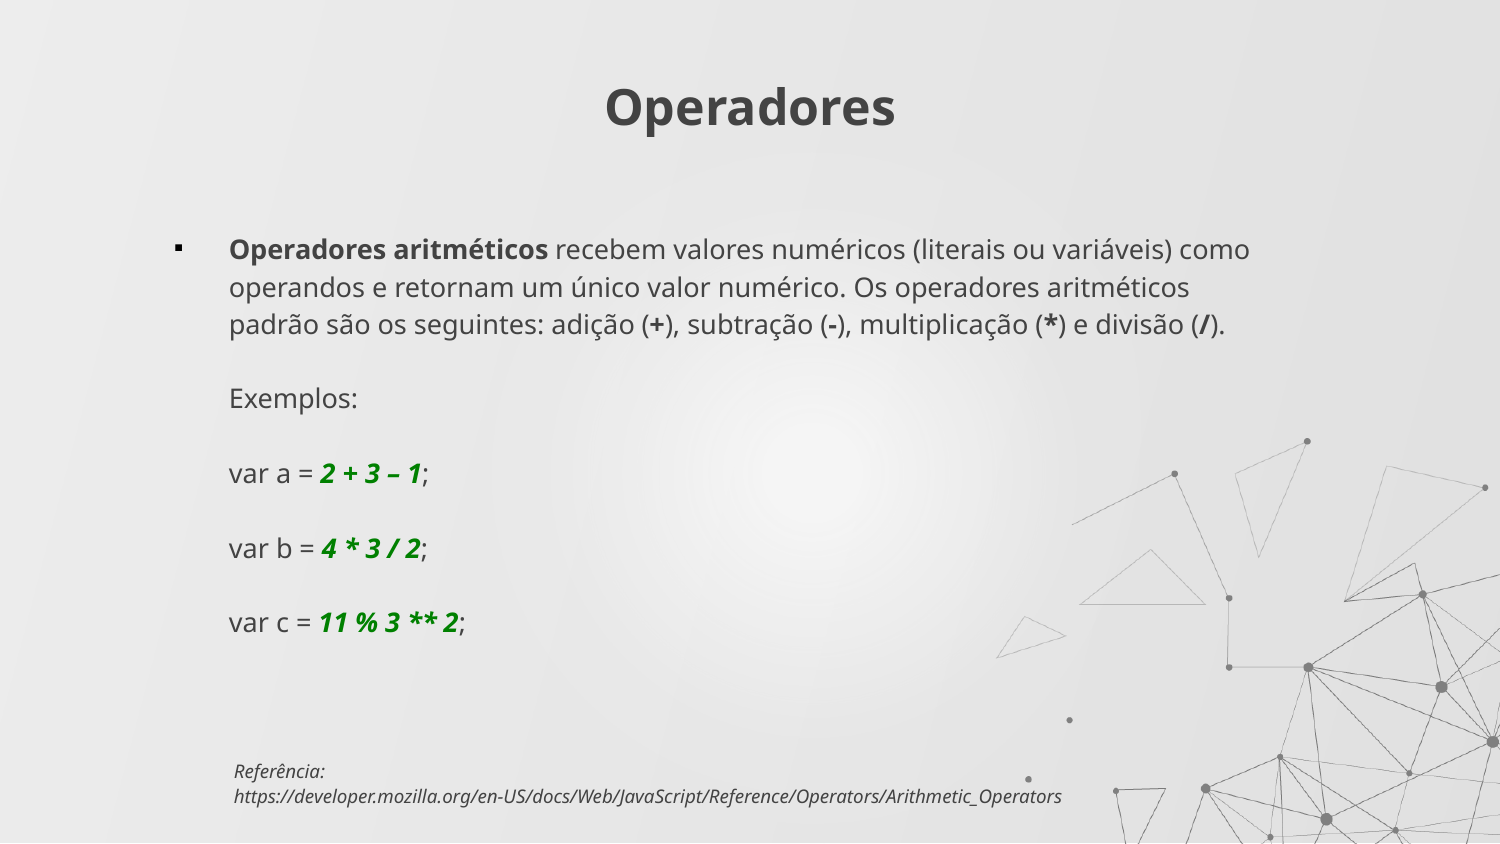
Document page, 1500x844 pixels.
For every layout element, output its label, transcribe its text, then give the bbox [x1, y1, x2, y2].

text_box Referência: https://developer.mozilla.org/en-US/docs/Web/JavaScript/Reference/Operators/Arithmetic_Operators [219, 750, 1336, 841]
list Operadores aritméticos recebem valores numéricos (literais ou variáveis) como operandos e retornam um único valor numérico. Os operadores aritméticos padrão são os seguintes: adição (+), subtração (-), multiplicação (*) e divisão (/). Exemplos: var a = 2 + 3 – 1; var b = 4 * 3 / 2; var c = 11 % 3 ** 2; [142, 216, 1278, 455]
title Operadores [60, 60, 1441, 216]
picture [0, 0, 1500, 844]
